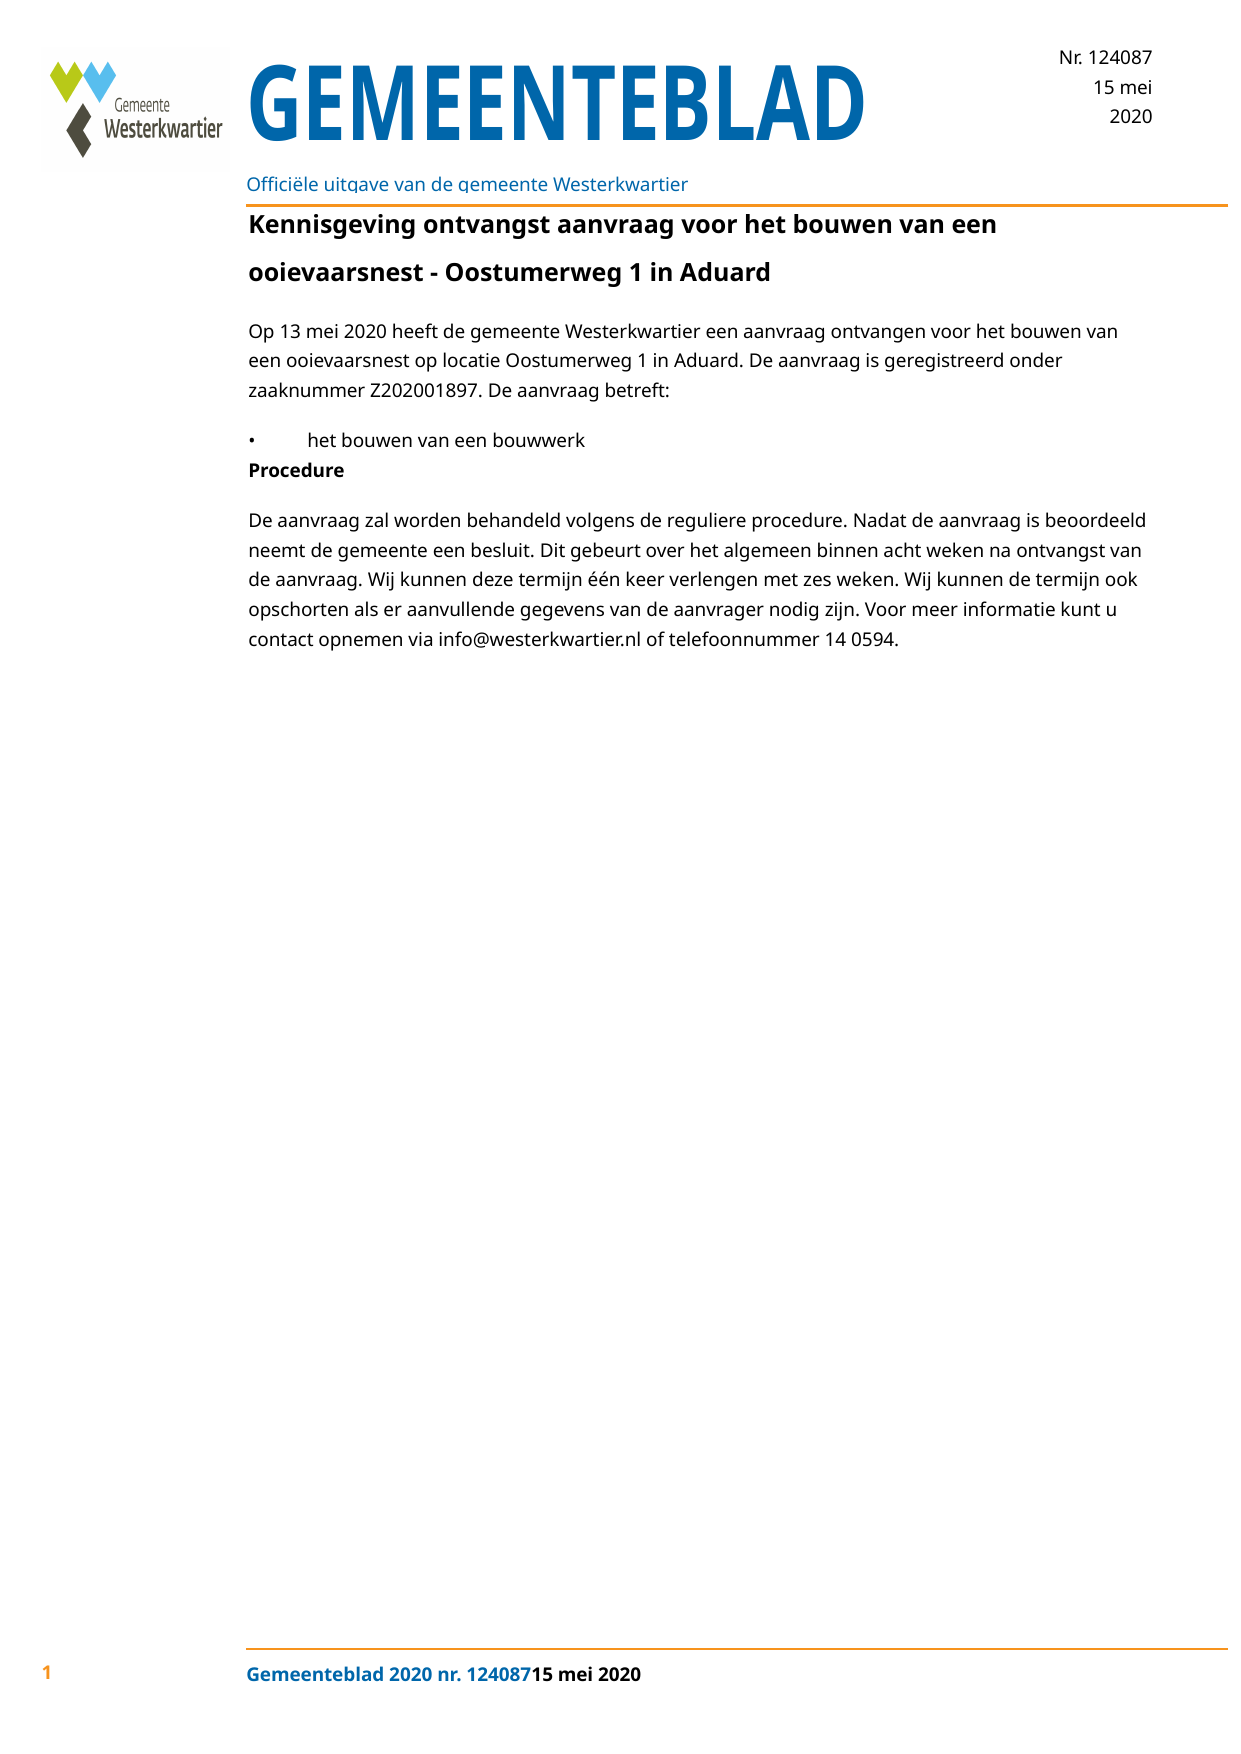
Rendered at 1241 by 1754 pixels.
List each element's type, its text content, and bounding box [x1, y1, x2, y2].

text Procedure [248, 457, 1152, 483]
picture [41, 47, 231, 172]
text Op 13 mei 2020 heeft de gemeente Westerkwartier een aanvraag ontvangen voor het bouwen van een ooievaarsnest op locatie Oostumerweg 1 in Aduard. De aanvraag is geregistreerd onder zaaknummer Z202001897. De aanvraag betreft: [248, 318, 1152, 403]
text Kennisgeving ontvangst aanvraag voor het bouwen van een ooievaarsnest - Oostumerweg 1 in Aduard [248, 207, 1152, 288]
list het bouwen van een bouwwerk [248, 427, 1152, 453]
text De aanvraag zal worden behandeld volgens de reguliere procedure. Nadat de aanvraag is beoordeeld neemt de gemeente een besluit. Dit gebeurt over het algemeen binnen acht weken na ontvangst van de aanvraag. Wij kunnen deze termijn één keer verlengen met zes weken. Wij kunnen de termijn ook opschorten als er aanvullende gegevens van de aanvrager nodig zijn. Voor meer informatie kunt u contact opnemen via info@westerkwartier.nl of telefoonnummer 14 0594. [248, 507, 1152, 652]
